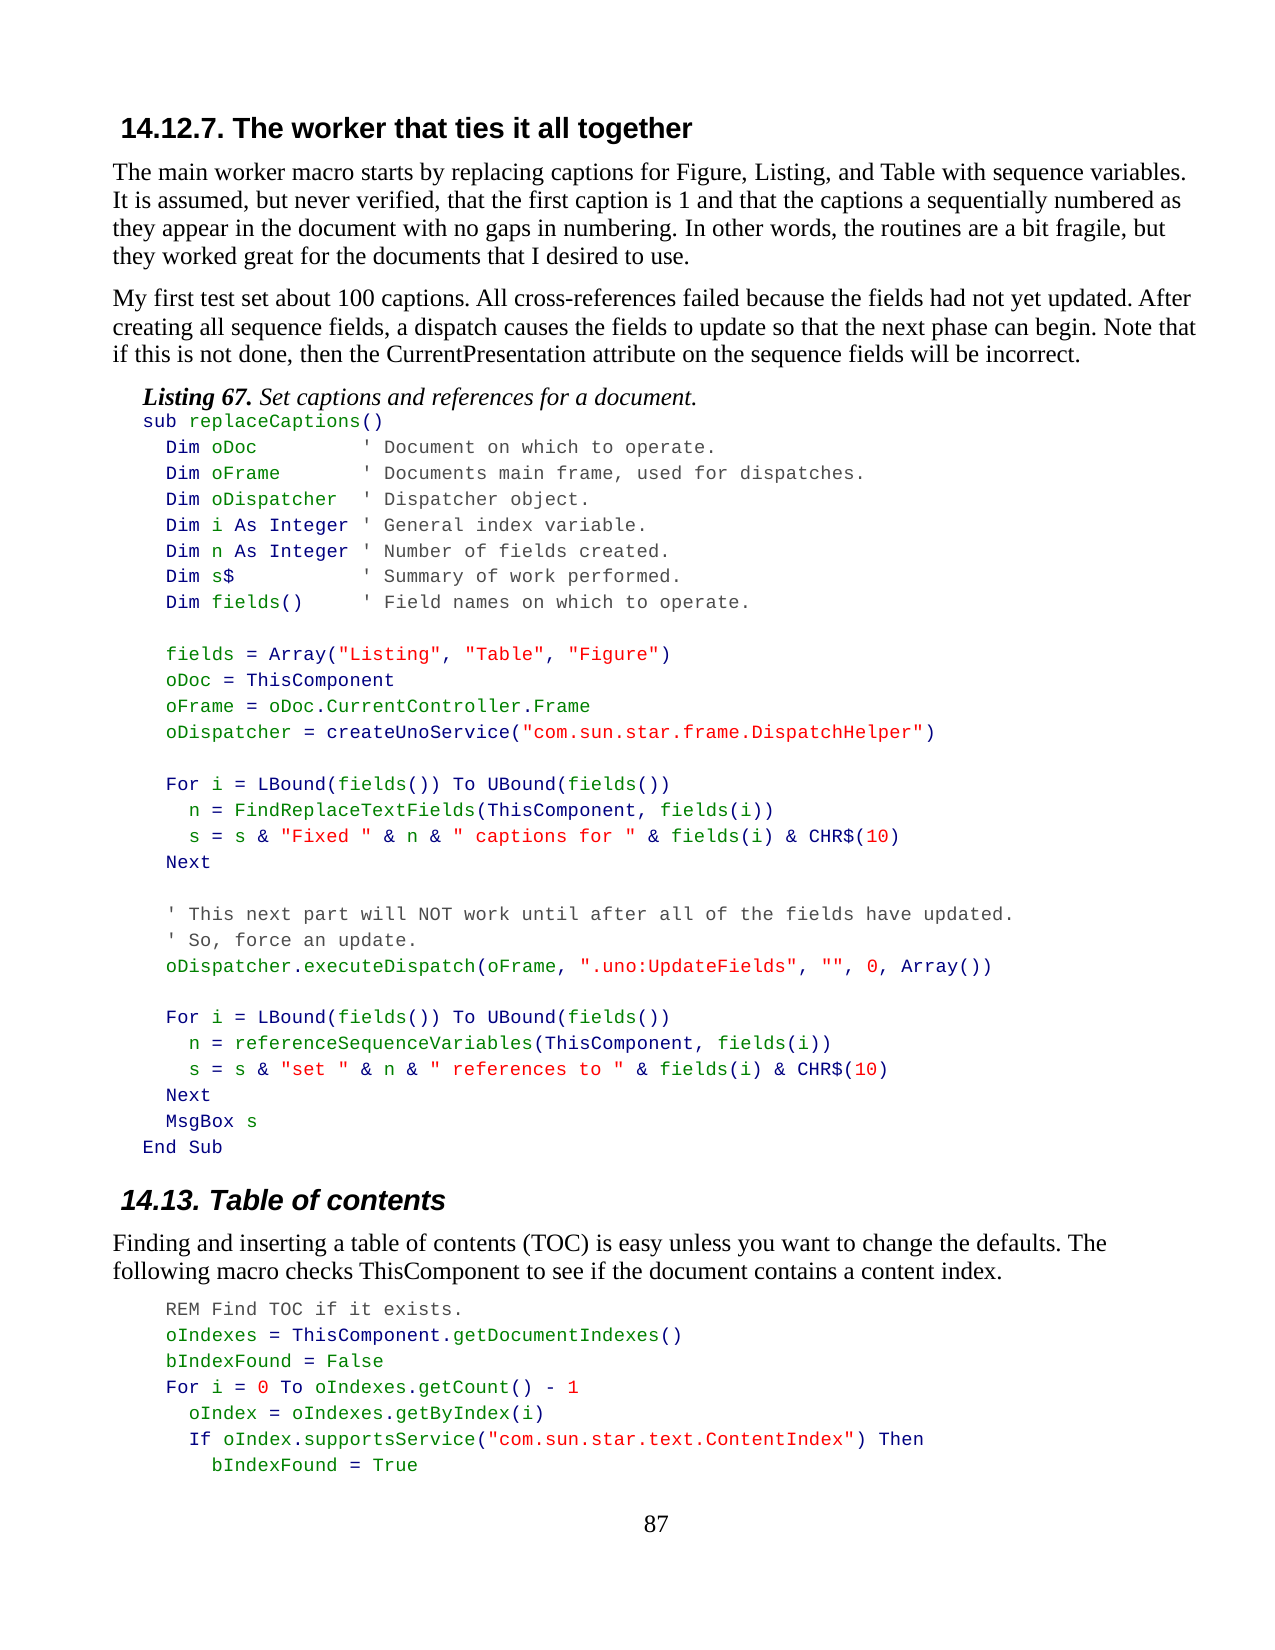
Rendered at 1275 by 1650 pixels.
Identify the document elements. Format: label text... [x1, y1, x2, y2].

text Next [142, 1086, 1200, 1107]
text Dim oFrame ' Documents main frame, used for dispatches. [142, 463, 1200, 484]
text For i = 0 To oIndexes.getCount() - 1 [142, 1378, 1200, 1399]
text End Sub [142, 1137, 1200, 1159]
text oDispatcher = createUnoService("com.sun.star.frame.DispatchHelper") [142, 722, 1200, 744]
text Dim oDoc ' Document on which to operate. [142, 437, 1200, 459]
text MsgBox s [142, 1112, 1200, 1133]
text oIndex = oIndexes.getByIndex(i) [142, 1403, 1200, 1425]
subtitle Table of contents [112, 1184, 1200, 1216]
text bIndexFound = True [142, 1455, 1200, 1477]
text Dim s$ ' Summary of work performed. [142, 567, 1200, 588]
text n = referenceSequenceVariables(ThisComponent, fields(i)) [142, 1034, 1200, 1055]
text Dim n As Integer ' Number of fields created. [142, 541, 1200, 562]
text s = s & "set " & n & " references to " & fields(i) & CHR$(10) [142, 1060, 1200, 1081]
text sub replaceCaptions() [142, 411, 1200, 433]
text REM Find TOC if it exists. [142, 1300, 1200, 1321]
text Next [142, 852, 1200, 874]
subtitle The worker that ties it all together [112, 112, 1200, 145]
text Finding and inserting a table of contents (TOC) is easy unless you want to change the defaults. The following macro checks ThisComponent to see if the document contains a content index. [112, 1229, 1200, 1285]
text fields = Array("Listing", "Table", "Figure") [142, 645, 1200, 666]
text oFrame = oDoc.CurrentController.Frame [142, 697, 1200, 718]
text Dim oDispatcher ' Dispatcher object. [142, 489, 1200, 511]
text oIndexes = ThisComponent.getDocumentIndexes() [142, 1326, 1200, 1347]
text For i = LBound(fields()) To UBound(fields()) [142, 1008, 1200, 1029]
text s = s & "Fixed " & n & " captions for " & fields(i) & CHR$(10) [142, 826, 1200, 848]
text For i = LBound(fields()) To UBound(fields()) [142, 774, 1200, 796]
text Dim i As Integer ' General index variable. [142, 515, 1200, 536]
text n = FindReplaceTextFields(ThisComponent, fields(i)) [142, 800, 1200, 822]
text The main worker macro starts by replacing captions for Figure, Listing, and Table with sequence variables. It is assumed, but never verified, that the first caption is 1 and that the captions a sequentially numbered as they appear in the document with no gaps in numbering. In other words, the routines are a bit fragile, but they worked great for the documents that I desired to use. [112, 157, 1200, 269]
list Listing 67. Set captions and references for a document. [142, 383, 1200, 411]
text Dim fields() ' Field names on which to operate. [142, 593, 1200, 614]
text My first test set about 100 captions. All cross-references failed because the fields had not yet updated. After creating all sequence fields, a dispatch causes the fields to update so that the next phase can begin. Note that if this is not done, then the CurrentPresentation attribute on the sequence fields will be incorrect. [112, 284, 1200, 368]
text oDoc = ThisComponent [142, 671, 1200, 692]
text ' This next part will NOT work until after all of the fields have updated. [142, 904, 1200, 926]
text If oIndex.supportsService("com.sun.star.text.ContentIndex") Then [142, 1429, 1200, 1451]
text bIndexFound = False [142, 1352, 1200, 1373]
text oDispatcher.executeDispatch(oFrame, ".uno:UpdateFields", "", 0, Array()) [142, 956, 1200, 977]
text ' So, force an update. [142, 930, 1200, 951]
